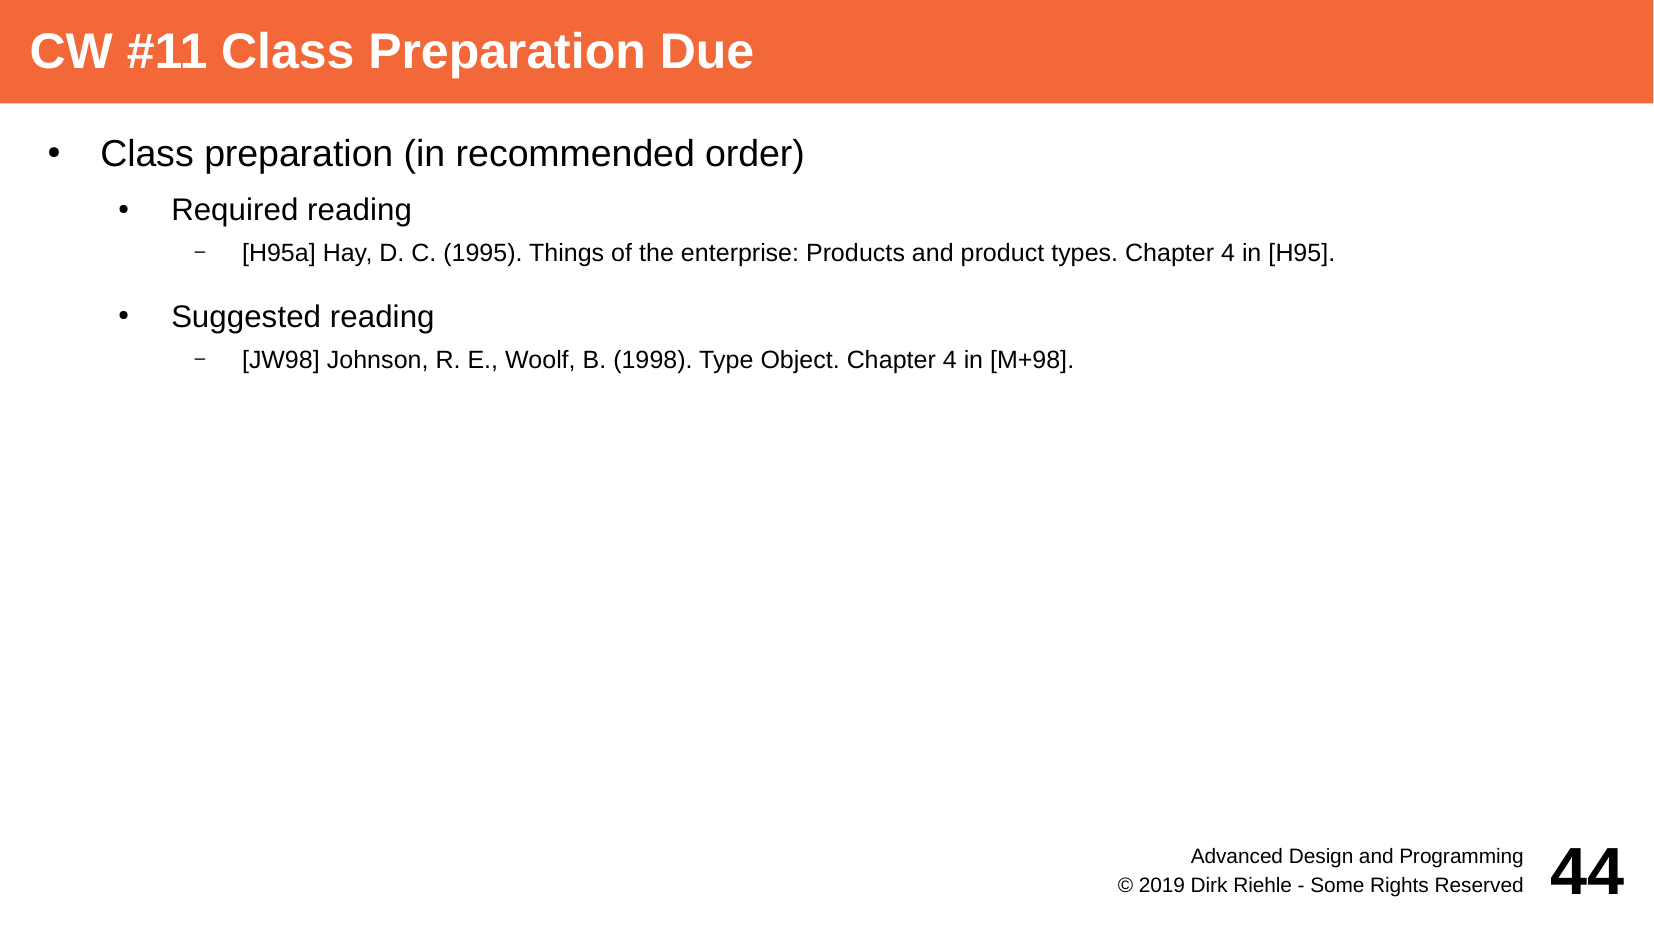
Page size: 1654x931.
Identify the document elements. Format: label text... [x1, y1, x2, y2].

list Class preparation (in recommended order) Required reading [H95a] Hay, D. C. (1995). Things of the enterprise: Products and product types. Chapter 4 in [H95]. Suggested reading [JW98] Johnson, R. E., Woolf, B. (1998). Type Object. Chapter 4 in [M+98]. [29, 132, 1625, 813]
title CW #11 Class Preparation Due [0, 0, 1654, 104]
